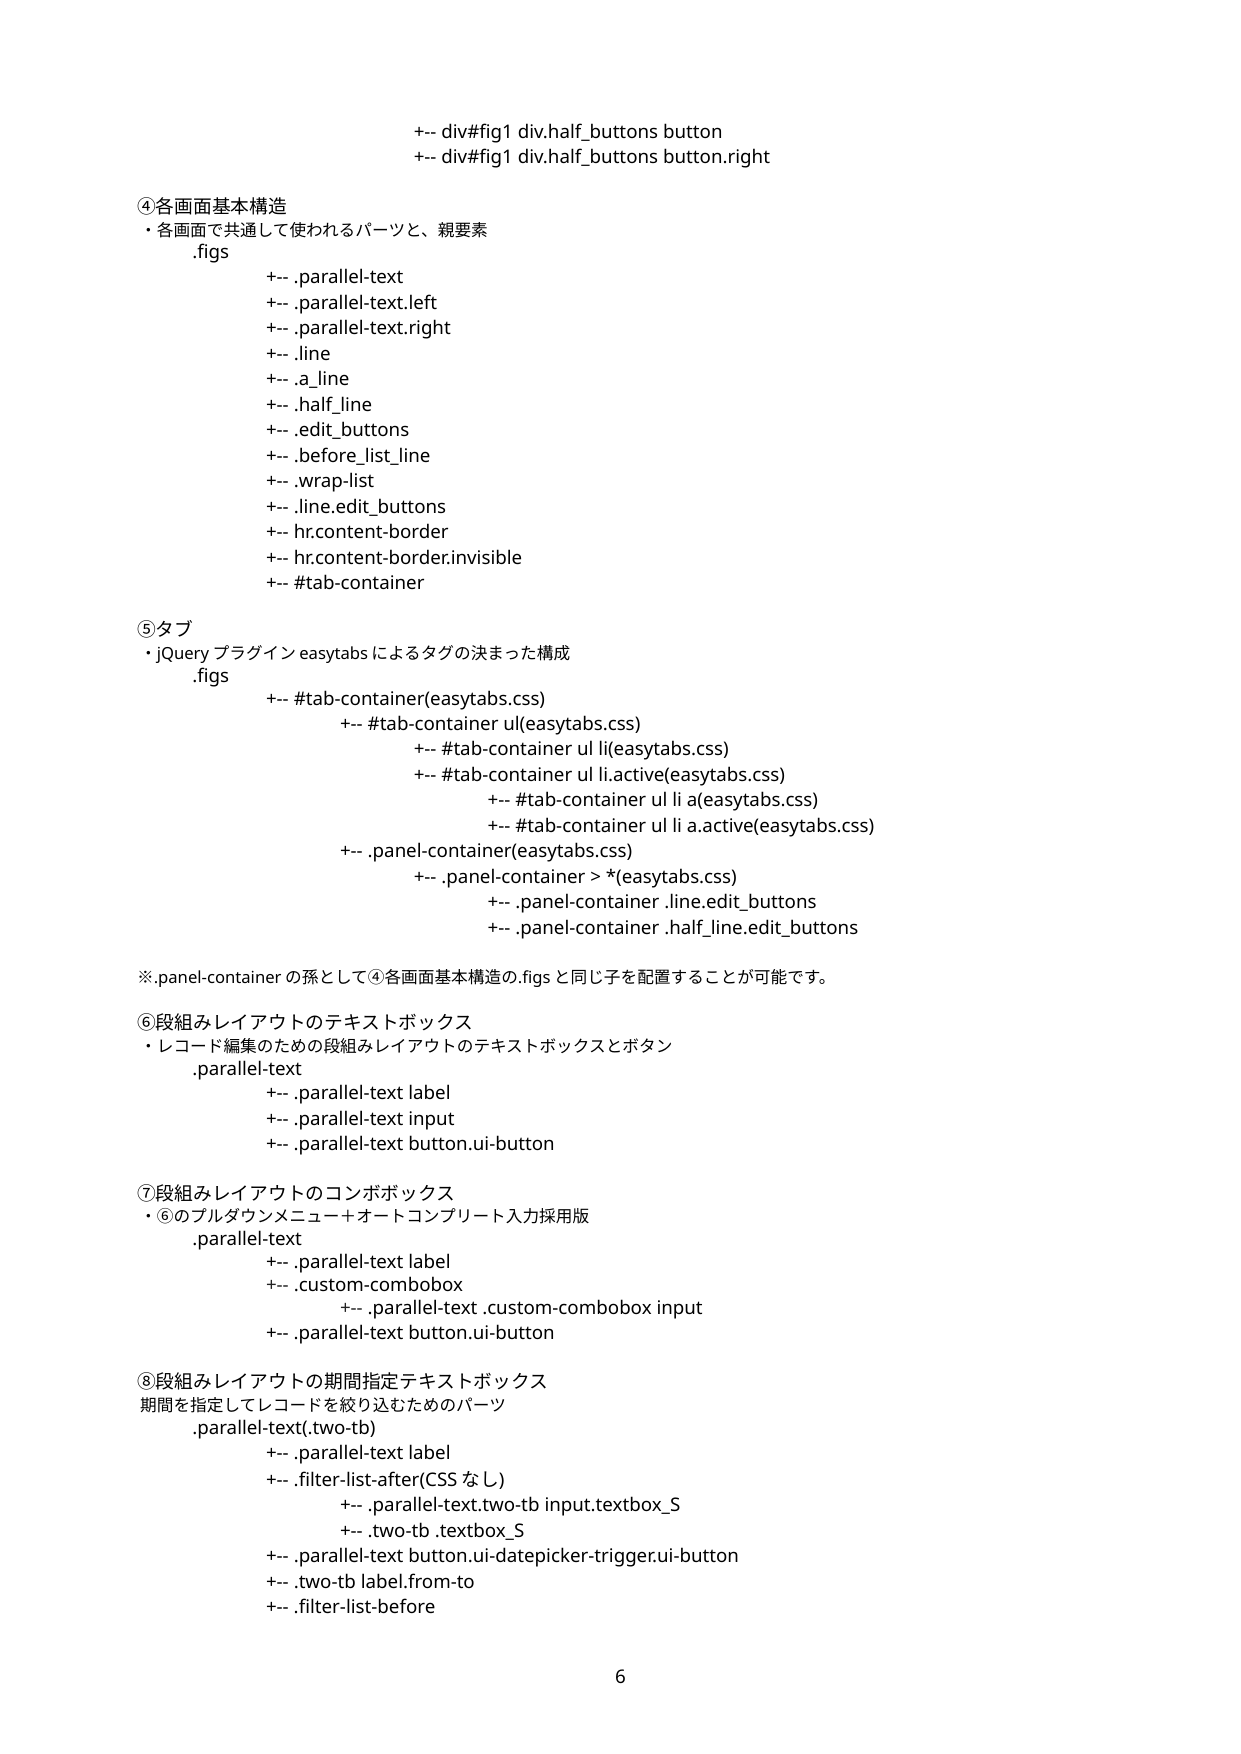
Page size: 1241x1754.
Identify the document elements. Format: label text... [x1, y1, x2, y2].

text +-- .half_line [118, 391, 1122, 417]
text +-- .a_line [118, 366, 1122, 391]
text +-- .panel-container .half_line.edit_buttons [118, 914, 1122, 939]
text .parallel-text [118, 1227, 1122, 1250]
text +-- .parallel-text button.ui-datepicker-trigger.ui-button [118, 1543, 1122, 1568]
text +-- .before_list_line [118, 442, 1122, 468]
text +-- .wrap-list [118, 468, 1122, 493]
text +-- .parallel-text.two-tb input.textbox_S [118, 1492, 1122, 1517]
text +-- #tab-container ul li a(easytabs.css) [118, 786, 1122, 812]
text ・jQueryプラグインeasytabsによるタグの決まった構成 [140, 641, 1122, 664]
text +-- .panel-container > *(easytabs.css) [118, 863, 1122, 888]
text .parallel-text [118, 1057, 1122, 1079]
text +-- .line [118, 340, 1122, 366]
text +-- .parallel-text input [118, 1105, 1122, 1131]
text +-- .parallel-text button.ui-button [118, 1131, 1122, 1156]
text +-- #tab-container ul li(easytabs.css) [118, 735, 1122, 761]
text ⑦段組みレイアウトのコンボボックス [118, 1182, 1122, 1204]
text +-- .parallel-text .custom-combobox input [118, 1296, 1122, 1319]
text +-- .parallel-text label [118, 1439, 1122, 1464]
text +-- .two-tb .textbox_S [118, 1517, 1122, 1543]
text ⑧段組みレイアウトの期間指定テキストボックス [118, 1370, 1122, 1393]
text +-- .parallel-text label [118, 1250, 1122, 1273]
text +-- #tab-container [118, 570, 1122, 595]
text +-- .filter-list-after(CSSなし) [118, 1464, 1122, 1492]
text +-- #tab-container(easytabs.css) [118, 687, 1122, 710]
text ・⑥のプルダウンメニュー＋オートコンプリート入力採用版 [140, 1204, 1122, 1227]
text +-- .parallel-text.right [118, 314, 1122, 340]
text +-- .panel-container(easytabs.css) [118, 837, 1122, 863]
text +-- .parallel-text button.ui-button [118, 1319, 1122, 1345]
text +-- .filter-list-before [118, 1594, 1122, 1619]
text +-- div#fig1 div.half_buttons button [118, 118, 1122, 144]
text ⑥段組みレイアウトのテキストボックス [118, 1011, 1122, 1034]
text +-- hr.content-border [118, 519, 1122, 544]
text +-- .two-tb label.from-to [118, 1568, 1122, 1594]
text +-- #tab-container ul li.active(easytabs.css) [118, 761, 1122, 786]
text .parallel-text(.two-tb) [118, 1416, 1122, 1439]
text .figs [118, 664, 1122, 687]
text +-- .line.edit_buttons [118, 493, 1122, 519]
text +-- .edit_buttons [118, 417, 1122, 442]
text ・レコード編集のための段組みレイアウトのテキストボックスとボタン [140, 1034, 1122, 1057]
text ④各画面基本構造 [118, 195, 1122, 218]
text 期間を指定してレコードを絞り込むためのパーツ [140, 1393, 1122, 1416]
text .figs [118, 241, 1122, 263]
text +-- .parallel-text.left [118, 289, 1122, 314]
text +-- hr.content-border.invisible [118, 544, 1122, 570]
text +-- .parallel-text label [118, 1079, 1122, 1105]
text ※.panel-containerの孫として④各画面基本構造の.figsと同じ子を配置することが可能です。 [118, 965, 1122, 988]
text +-- .custom-combobox [118, 1273, 1122, 1296]
text ⑤タブ [118, 618, 1122, 641]
text +-- #tab-container ul(easytabs.css) [118, 710, 1122, 735]
text +-- #tab-container ul li a.active(easytabs.css) [118, 812, 1122, 837]
text +-- .parallel-text [118, 263, 1122, 289]
text +-- div#fig1 div.half_buttons button.right [118, 144, 1122, 169]
text +-- .panel-container .line.edit_buttons [118, 888, 1122, 914]
text ・各画面で共通して使われるパーツと、親要素 [140, 218, 1122, 241]
